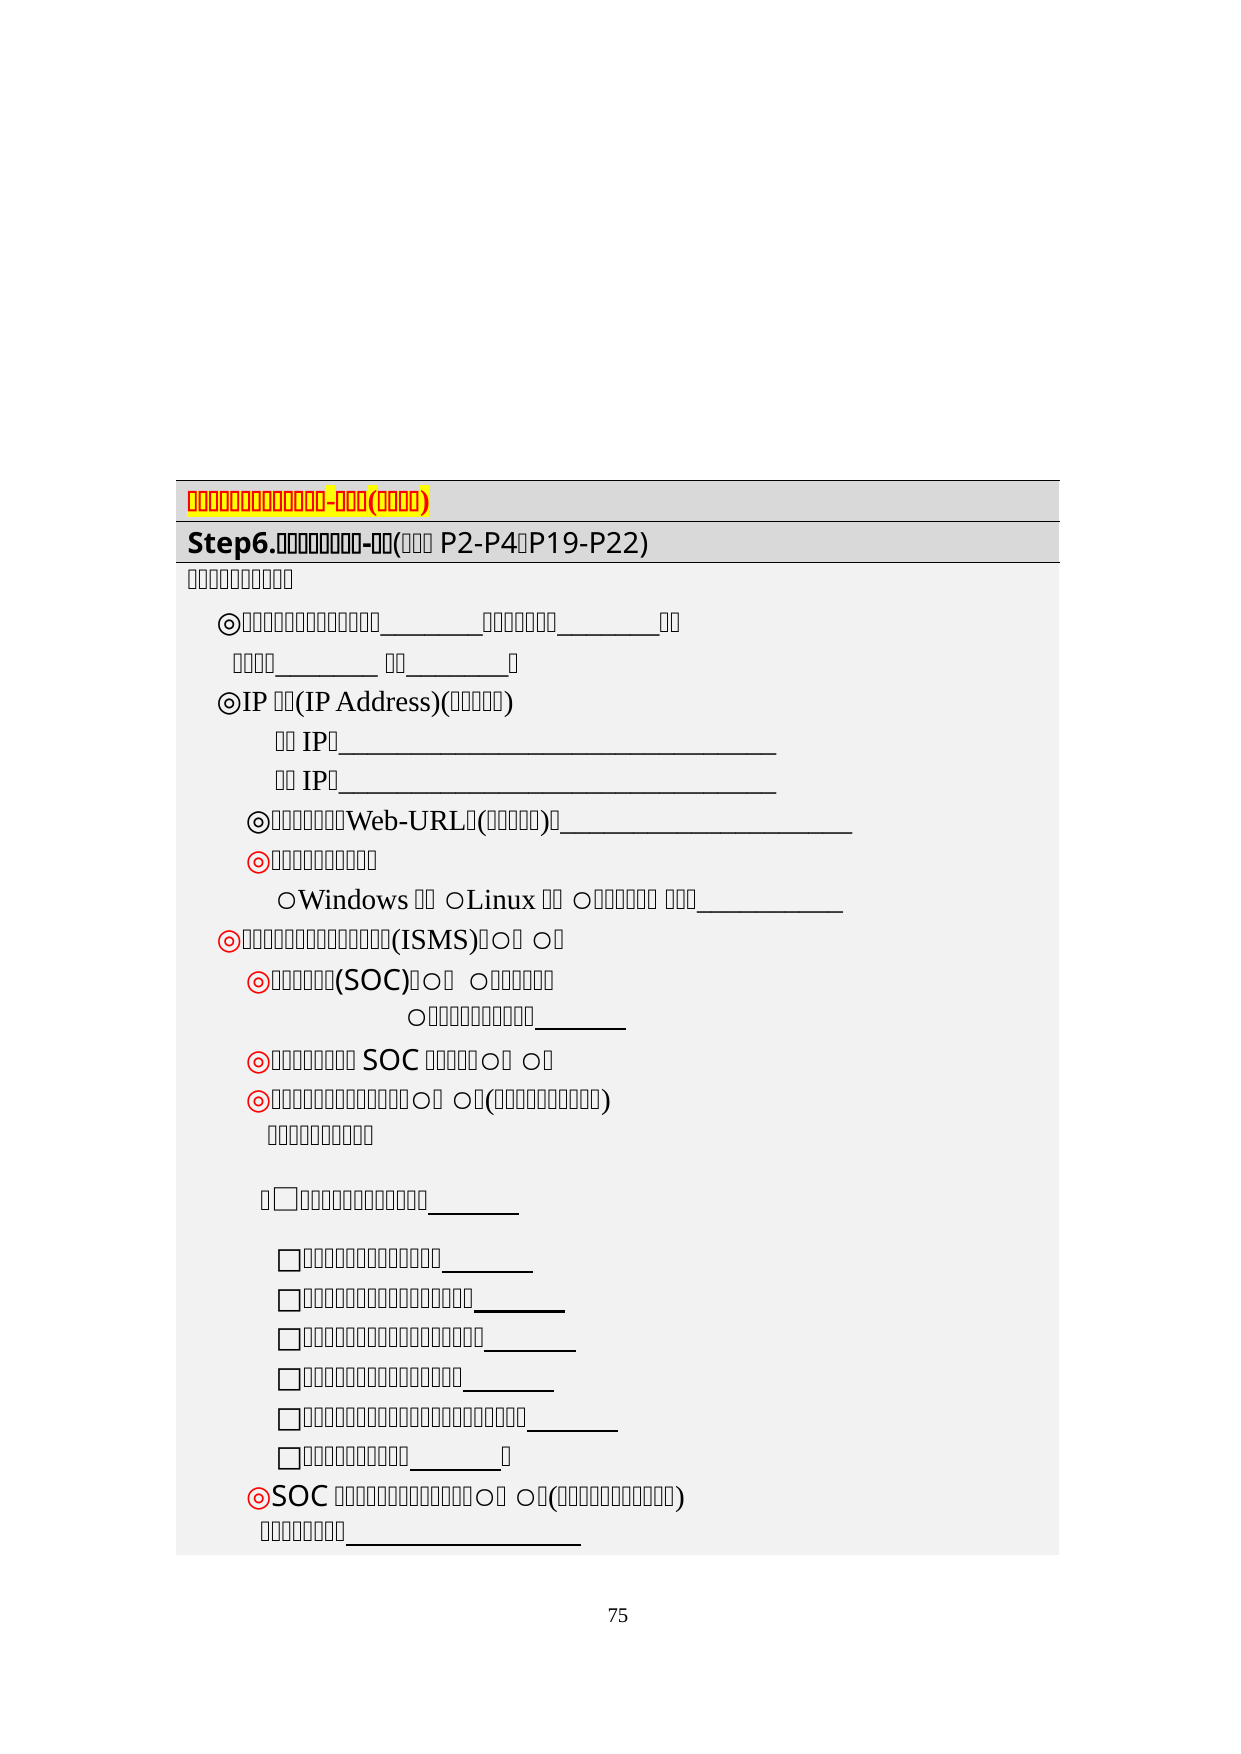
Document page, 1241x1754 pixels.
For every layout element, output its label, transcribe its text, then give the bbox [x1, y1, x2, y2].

table_header 【參、調查、處理及改善報告-其他】(結報階段) [176, 481, 1059, 521]
table_cell 六、事件調查與處理： ◎受害資訊設備數量：電腦總計_______臺；伺服器總計_______臺； 其他設備_______ 總計_______臺 ◎IP位址(IP Address)(無；可免填) 外部IP：______________________________ 內部IP：______________________________ ◎網際網路位址（Web-URL）(無；可免填)：____________________ ◎作業系統名稱、版本： Windows系列 Linux系列 其他作業平台 版本：__________ ◎受害系統是否通過資安管理認證(ISMS)：是 否 ◎資安監控中心(SOC)：無 機關自行建置 委外建置，該廠商名稱 ◎受害主機是否納入SOC監控範圍：是 否 ◎機關是否裝置資安防護設備：是 否(不須填寫資安防護類型) 資安防護類型〈複選〉 〈□防毒軟體，監控設備代號： □網路防火牆，監控設備代號： □電子郵件過濾機制，監控設備代號： □入侵偵測及防禦機制，監控設備代號： □應用程式防火牆，監控設備代號： □進階持續性威脅攻擊防禦措施，監控設備代號： □其他，監控設備代號： 〉 ◎SOC業者是否發送事件告警資訊：是 否(不須填寫情資分析單編號) 情資單分析編號： [176, 563, 1059, 1555]
table_cell Step6.資安事件結案作業-其他(請回傳P2-P4、P19-P22) [176, 522, 1059, 562]
